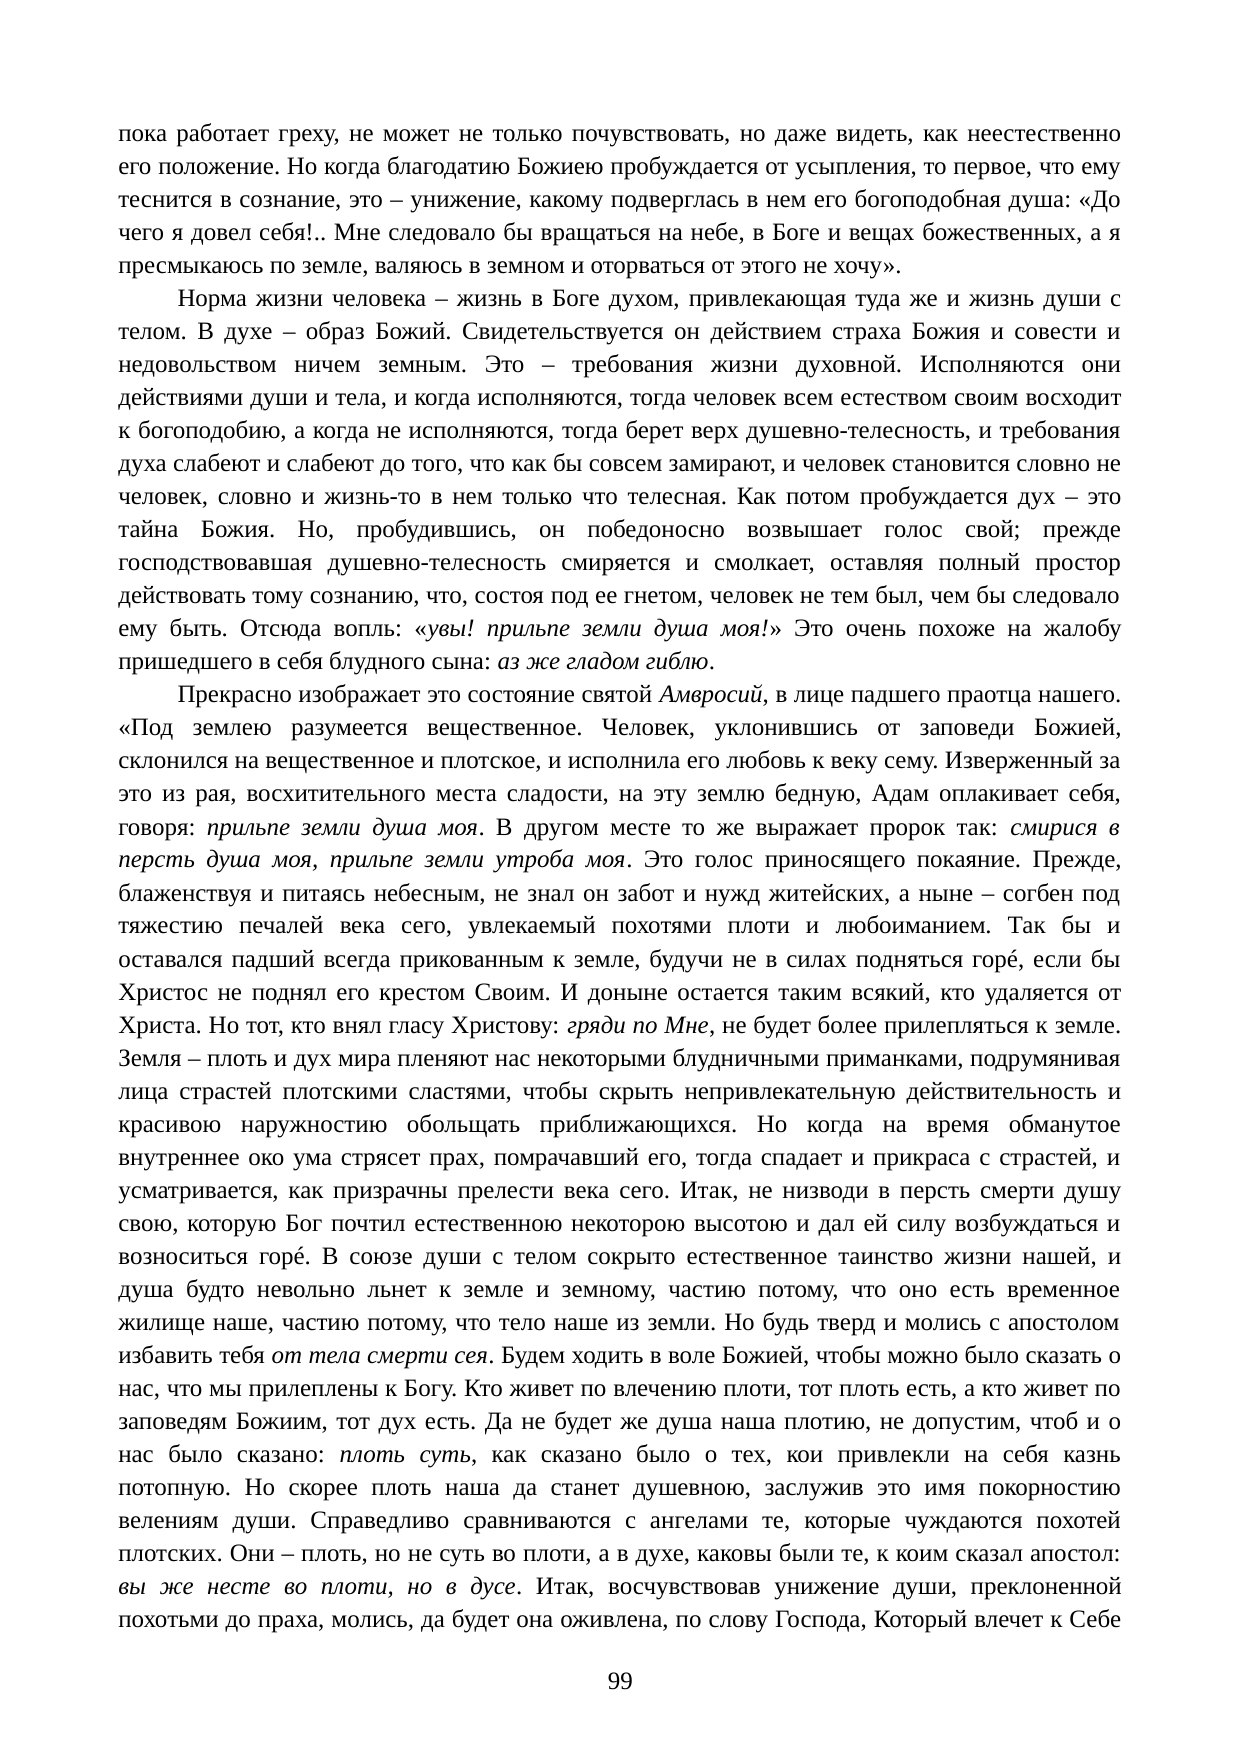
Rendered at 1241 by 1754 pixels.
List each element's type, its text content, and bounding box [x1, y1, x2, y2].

text Прекрасно изображает это состояние святой Амвросий, в лице падшего праотца нашего. «Под землею разумеется вещественное. Человек, уклонившись от заповеди Божией, склонился на вещественное и плотское, и исполнила его любовь к веку сему. Изверженный за это из рая, восхитительного места сладости, на эту землю бедную, Адам оплакивает себя, говоря: прильпе земли душа моя. В другом месте то же выражает пророк так: смирися в персть душа моя, прильпе земли утроба моя. Это голос приносящего покаяние. Прежде, блаженствуя и питаясь небесным, не знал он забот и нужд житейских, а ныне – согбен под тяжестию печалей века сего, увлекаемый похотями плоти и любоиманием. Так бы и оставался падший всегда прикованным к земле, будучи не в силах подняться горé, если бы Христос не поднял его крестом Своим. И доныне остается таким всякий, кто удаляется от Христа. Но тот, кто внял гласу Христову: гряди по Мне, не будет более прилепляться к земле. Земля – плоть и дух мира пленяют нас некоторыми блудничными приманками, подрумянивая лица страстей плотскими сластями, чтобы скрыть непривлекательную действительность и красивою наружностию обольщать приближающихся. Но когда на время обманутое внутреннее око ума стрясет прах, помрачавший его, тогда спадает и прикраса с страстей, и усматривается, как призрачны прелести века сего. Итак, не низводи в персть смерти душу свою, которую Бог почтил естественною некоторою высотою и дал ей силу возбуждаться и возноситься горé. В союзе души с телом сокрыто естественное таинство жизни нашей, и душа будто невольно льнет к земле и земному, частию потому, что оно есть временное жилище наше, частию потому, что тело наше из земли. Но будь тверд и молись с апостолом избавить тебя от тела смерти сея. Будем ходить в воле Божией, чтобы можно было сказать о нас, что мы прилеплены к Богу. Кто живет по влечению плоти, тот плоть есть, а кто живет по заповедям Божиим, тот дух есть. Да не будет же душа наша плотию, не допустим, чтоб и о нас было сказано: плоть суть, как сказано было о тех, кои привлекли на себя казнь потопную. Но скорее плоть наша да станет душевною, заслужив это имя покорностию велениям души. Справедливо сравниваются с ангелами те, которые чуждаются похотей плотских. Они – плоть, но не суть во плоти, а в духе, каковы были те, к коим сказал апостол: вы же несте во плоти, но в дусе. Итак, восчувствовав унижение души, преклоненной похотьми до праха, молись, да будет она оживлена, по слову Господа, Который влечет к Себе [118, 679, 1122, 1633]
text Норма жизни человека – жизнь в Боге духом, привлекающая туда же и жизнь души с телом. В духе – образ Божий. Свидетельствуется он действием страха Божия и совести и недовольством ничем земным. Это – требования жизни духовной. Исполняются они действиями души и тела, и когда исполняются, тогда человек всем естеством своим восходит к богоподобию, а когда не исполняются, тогда берет верх душевно-телесность, и требования духа слабеют и слабеют до того, что как бы совсем замирают, и человек становится словно не человек, словно и жизнь-то в нем только что телесная. Как потом пробуждается дух – это тайна Божия. Но, пробудившись, он победоносно возвышает голос свой; прежде господствовавшая душевно-телесность смиряется и смолкает, оставляя полный простор действовать тому сознанию, что, состоя под ее гнетом, человек не тем был, чем бы следовало ему быть. Отсюда вопль: «увы! прильпе земли душа моя!» Это очень похоже на жалобу пришедшего в себя блудного сына: аз же гладом гиблю. [118, 283, 1122, 675]
text пока работает греху, не может не только почувствовать, но даже видеть, как неестественно его положение. Но когда благодатию Божиею пробуждается от усыпления, то первое, что ему теснится в сознание, это – унижение, какому подверглась в нем его богоподобная душа: «До чего я довел себя!.. Мне следовало бы вращаться на небе, в Боге и вещах божественных, а я пресмыкаюсь по земле, валяюсь в земном и оторваться от этого не хочу». [118, 118, 1122, 279]
